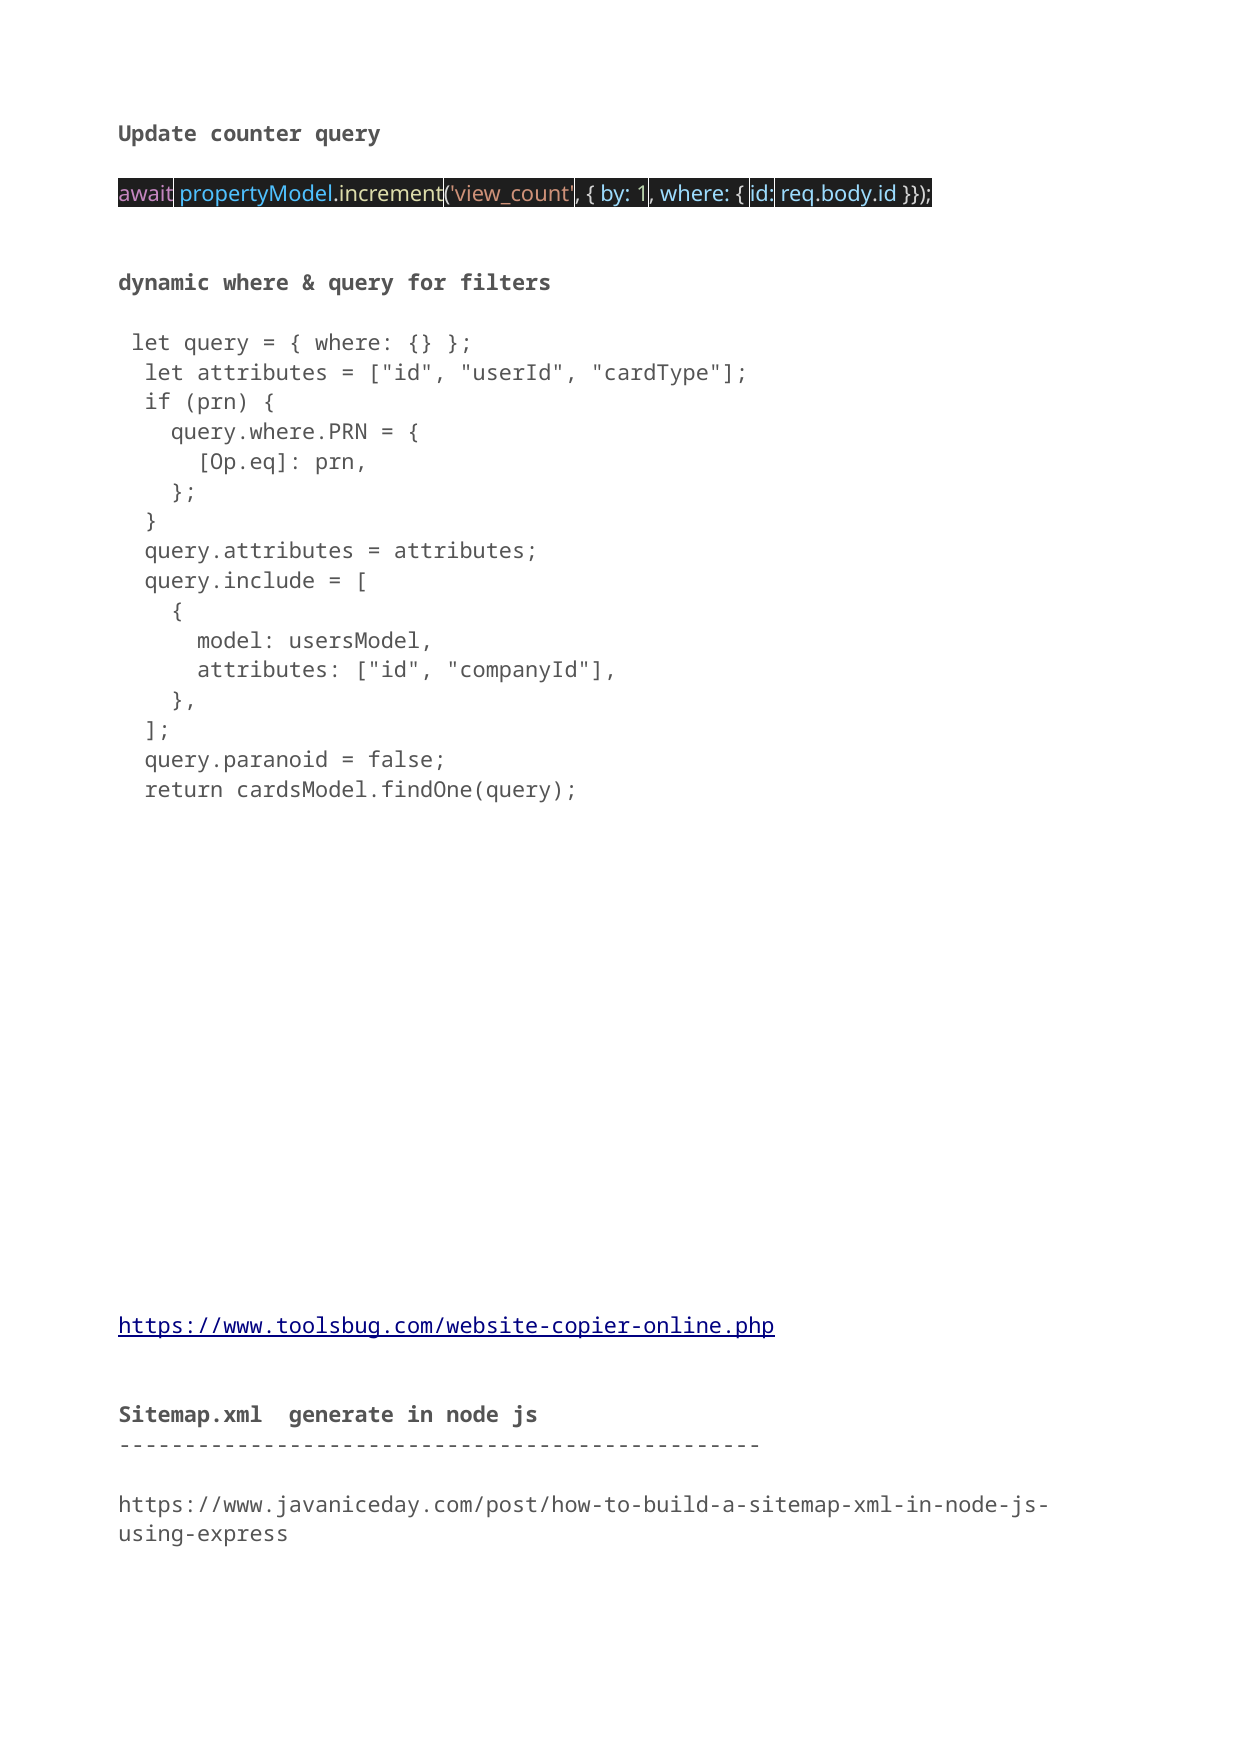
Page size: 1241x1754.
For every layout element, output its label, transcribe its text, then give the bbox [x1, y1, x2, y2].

text }; [118, 476, 1122, 505]
text await propertyModel.increment('view_count', { by: 1, where: { id: req.body.id }}); [118, 178, 1122, 207]
text }, [118, 684, 1122, 714]
text return cardsModel.findOne(query); [118, 773, 1122, 803]
text query.attributes = attributes; [118, 535, 1122, 565]
text if (prn) { [118, 386, 1122, 416]
text Sitemap.xml generate in node js [118, 1399, 1122, 1429]
text model: usersModel, [118, 624, 1122, 654]
text query.paranoid = false; [118, 744, 1122, 773]
text let query = { where: {} }; [118, 327, 1122, 356]
text https://www.javaniceday.com/post/how-to-build-a-sitemap-xml-in-node-js-using-express [118, 1488, 1122, 1548]
text ------------------------------------------------- [118, 1429, 1122, 1459]
text ]; [118, 714, 1122, 744]
text query.where.PRN = { [118, 416, 1122, 446]
text https://www.toolsbug.com/website-copier-online.php [118, 1310, 1122, 1339]
text query.include = [ [118, 565, 1122, 595]
text [Op.eq]: prn, [118, 446, 1122, 476]
text } [118, 505, 1122, 535]
text Update counter query [118, 118, 1122, 148]
text { [118, 595, 1122, 624]
text attributes: ["id", "companyId"], [118, 654, 1122, 684]
text dynamic where & query for filters [118, 267, 1122, 297]
text let attributes = ["id", "userId", "cardType"]; [118, 356, 1122, 386]
